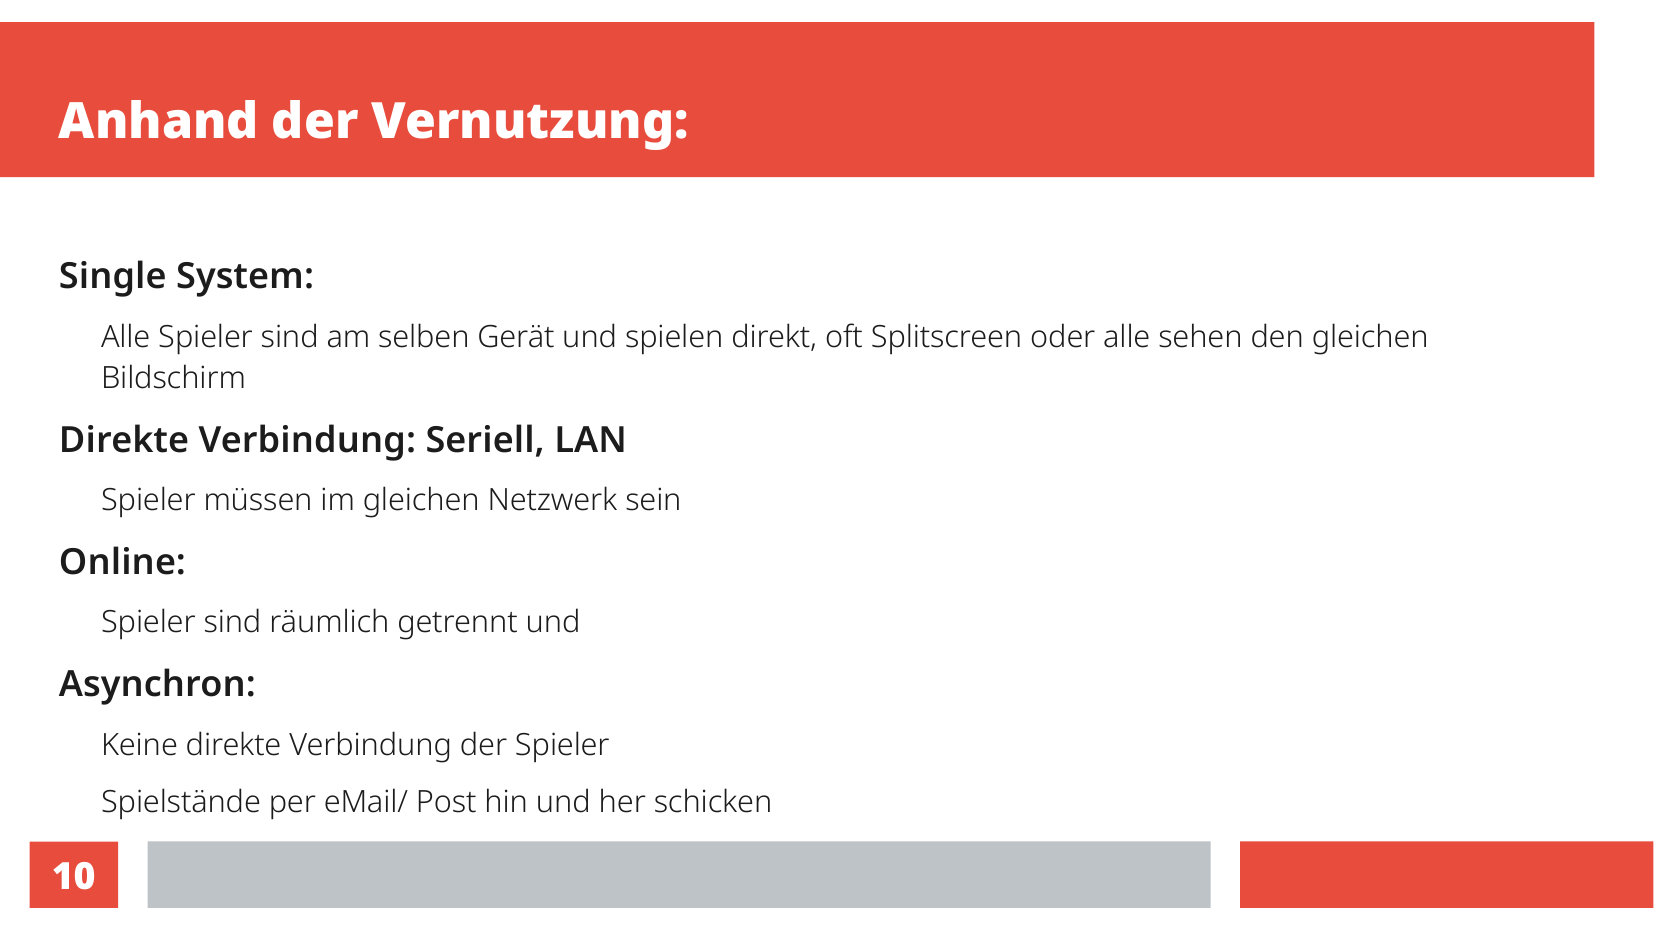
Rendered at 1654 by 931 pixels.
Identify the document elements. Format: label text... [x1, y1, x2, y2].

title Anhand der Vernutzung: [59, 35, 1536, 154]
list Single System: Alle Spieler sind am selben Gerät und spielen direkt, oft Splitscreen oder alle sehen den gleichen Bildschirm Direkte Verbindung: Seriell, LAN Spieler müssen im gleichen Netzwerk sein Online: Spieler sind räumlich getrennt und Asynchron: Keine direkte Verbindung der Spieler Spielstände per eMail/ Post hin und her schicken [59, 249, 1565, 826]
